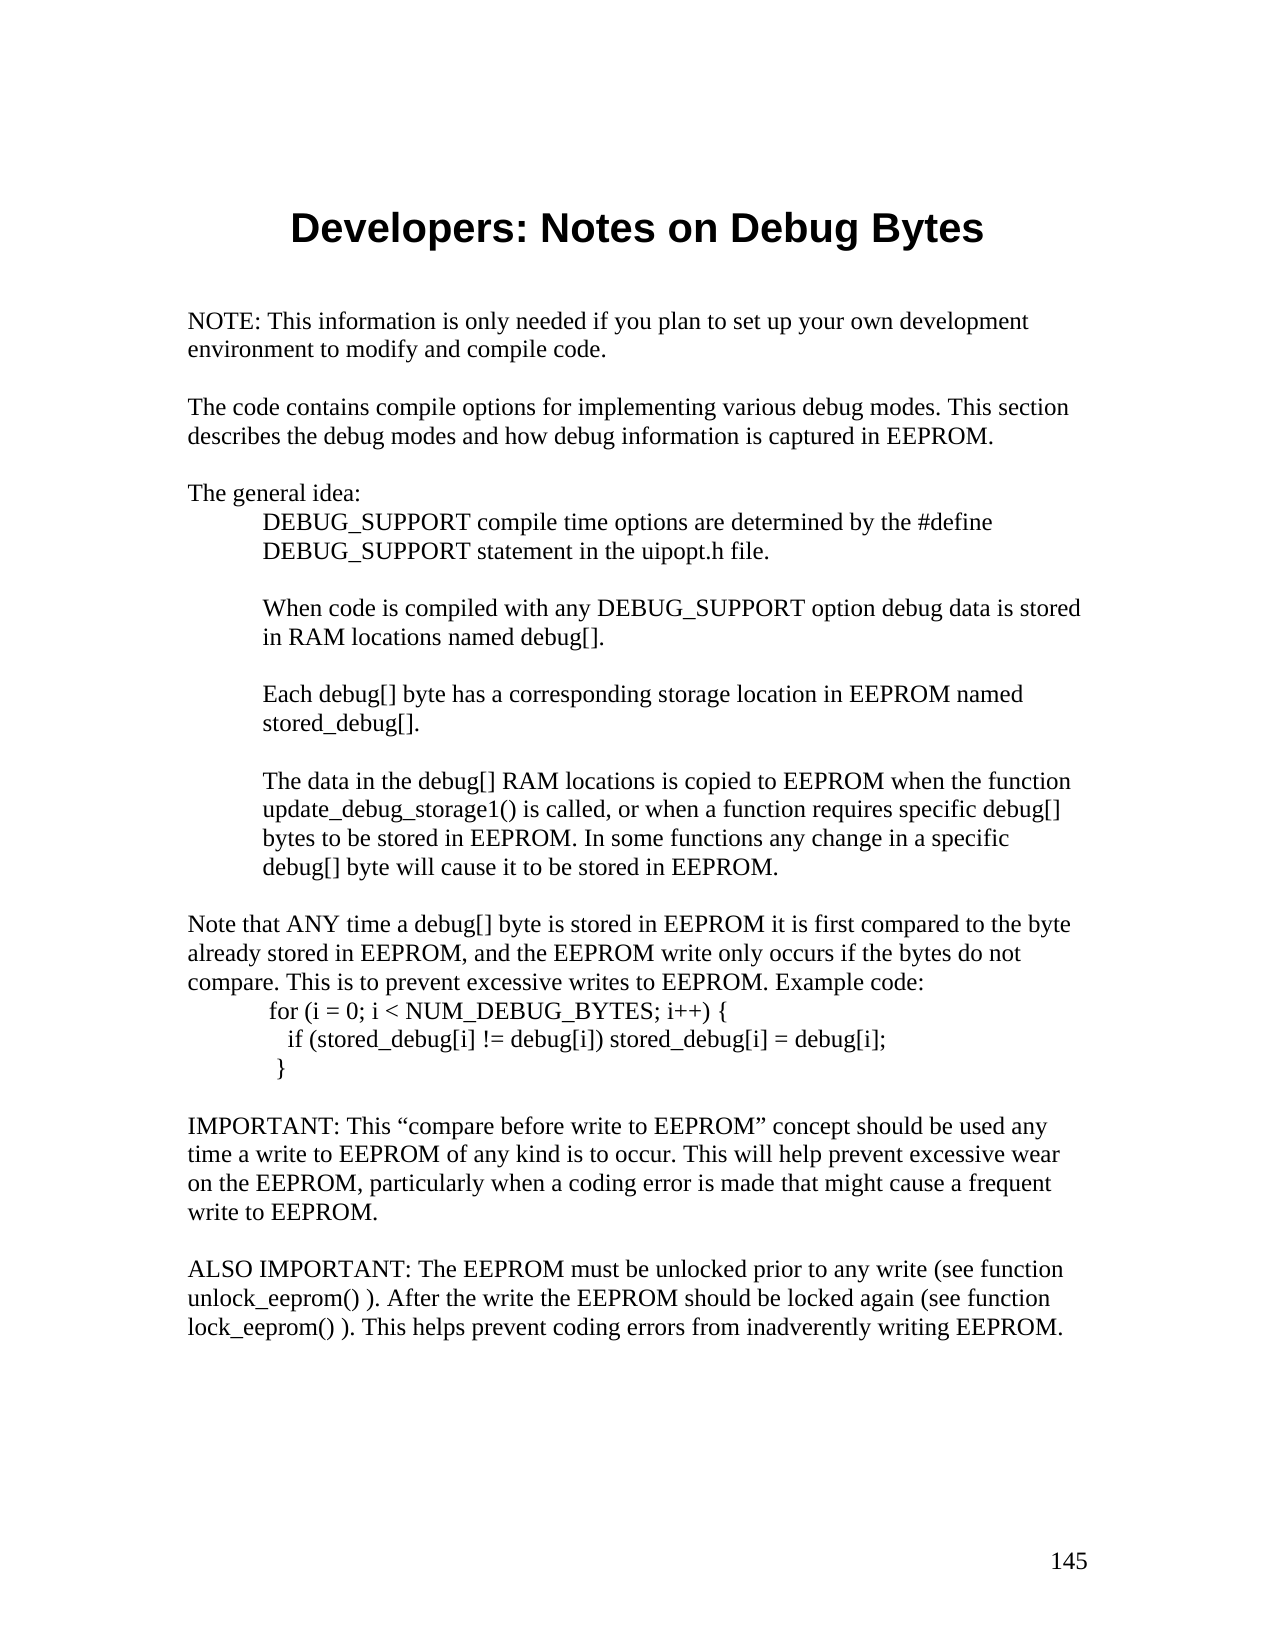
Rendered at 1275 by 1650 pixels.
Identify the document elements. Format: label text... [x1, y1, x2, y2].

text When code is compiled with any DEBUG_SUPPORT option debug data is stored in RAM locations named debug[]. [262, 593, 1087, 651]
text Each debug[] byte has a corresponding storage location in EEPROM named stored_debug[]. [262, 679, 1087, 737]
text if (stored_debug[i] != debug[i]) stored_debug[i] = debug[i]; [262, 1024, 1087, 1053]
text DEBUG_SUPPORT compile time options are determined by the #define DEBUG_SUPPORT statement in the uipopt.h file. [262, 507, 1087, 564]
text The data in the debug[] RAM locations is copied to EEPROM when the function update_debug_storage1() is called, or when a function requires specific debug[] bytes to be stored in EEPROM. In some functions any change in a specific debug[] byte will cause it to be stored in EEPROM. [262, 766, 1087, 881]
text IMPORTANT: This “compare before write to EEPROM” concept should be used any time a write to EEPROM of any kind is to occur. This will help prevent excessive wear on the EEPROM, particularly when a coding error is made that might cause a frequent write to EEPROM. [187, 1111, 1087, 1226]
text Note that ANY time a debug[] byte is stored in EEPROM it is first compared to the byte already stored in EEPROM, and the EEPROM write only occurs if the bytes do not compare. This is to prevent excessive writes to EEPROM. Example code: [187, 909, 1087, 996]
text for (i = 0; i < NUM_DEBUG_BYTES; i++) { [262, 996, 1087, 1024]
text } [262, 1053, 1087, 1082]
text ALSO IMPORTANT: The EEPROM must be unlocked prior to any write (see function unlock_eeprom() ). After the write the EEPROM should be locked again (see function lock_eeprom() ). This helps prevent coding errors from inadverently writing EEPROM. [187, 1254, 1087, 1341]
text The general idea: [187, 478, 1087, 507]
subtitle Developers: Notes on Debug Bytes [187, 204, 1087, 252]
text The code contains compile options for implementing various debug modes. This section describes the debug modes and how debug information is captured in EEPROM. [187, 392, 1087, 449]
text NOTE: This information is only needed if you plan to set up your own development environment to modify and compile code. [187, 306, 1087, 363]
